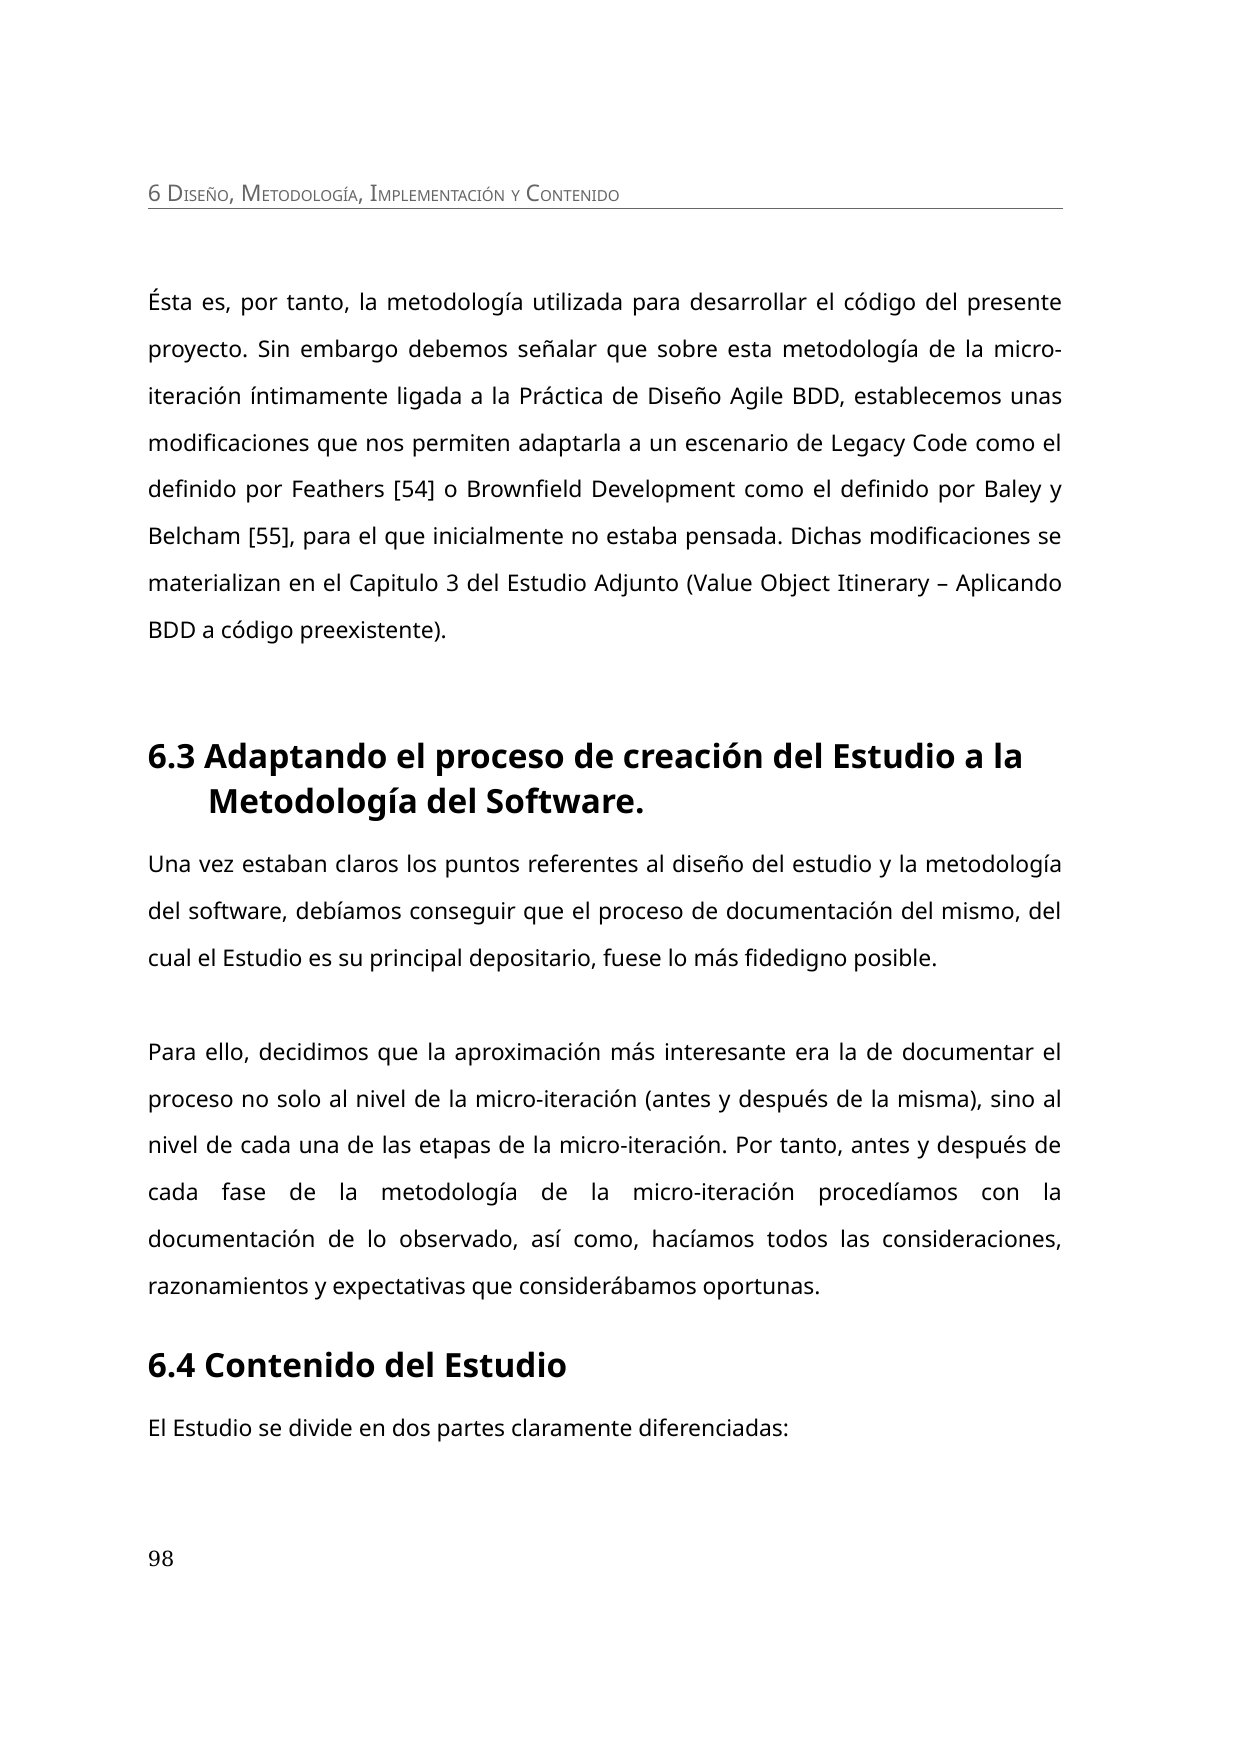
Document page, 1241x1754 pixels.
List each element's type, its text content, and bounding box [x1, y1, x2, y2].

text Ésta es, por tanto, la metodología utilizada para desarrollar el código del presente proyecto. Sin embargo debemos señalar que sobre esta metodología de la micro-iteración íntimamente ligada a la Práctica de Diseño Agile BDD, establecemos unas modificaciones que nos permiten adaptarla a un escenario de Legacy Code como el definido por Feathers [54] o Brownfield Development como el definido por Baley y Belcham [55], para el que inicialmente no estaba pensada. Dichas modificaciones se materializan en el Capitulo 3 del Estudio Adjunto (Value Object Itinerary – Aplicando BDD a código preexistente). [148, 286, 1063, 645]
text Para ello, decidimos que la aproximación más interesante era la de documentar el proceso no solo al nivel de la micro-iteración (antes y después de la misma), sino al nivel de cada una de las etapas de la micro-iteración. Por tanto, antes y después de cada fase de la metodología de la micro-iteración procedíamos con la documentación de lo observado, así como, hacíamos todos las consideraciones, razonamientos y expectativas que considerábamos oportunas. [148, 1036, 1063, 1301]
subtitle Contenido del Estudio [148, 1342, 1063, 1387]
text Una vez estaban claros los puntos referentes al diseño del estudio y la metodología del software, debíamos conseguir que el proceso de documentación del mismo, del cual el Estudio es su principal depositario, fuese lo más fidedigno posible. [148, 848, 1063, 973]
subtitle Adaptando el proceso de creación del Estudio a la Metodología del Software. [148, 732, 1063, 823]
text El Estudio se divide en dos partes claramente diferenciadas: [148, 1412, 1063, 1443]
